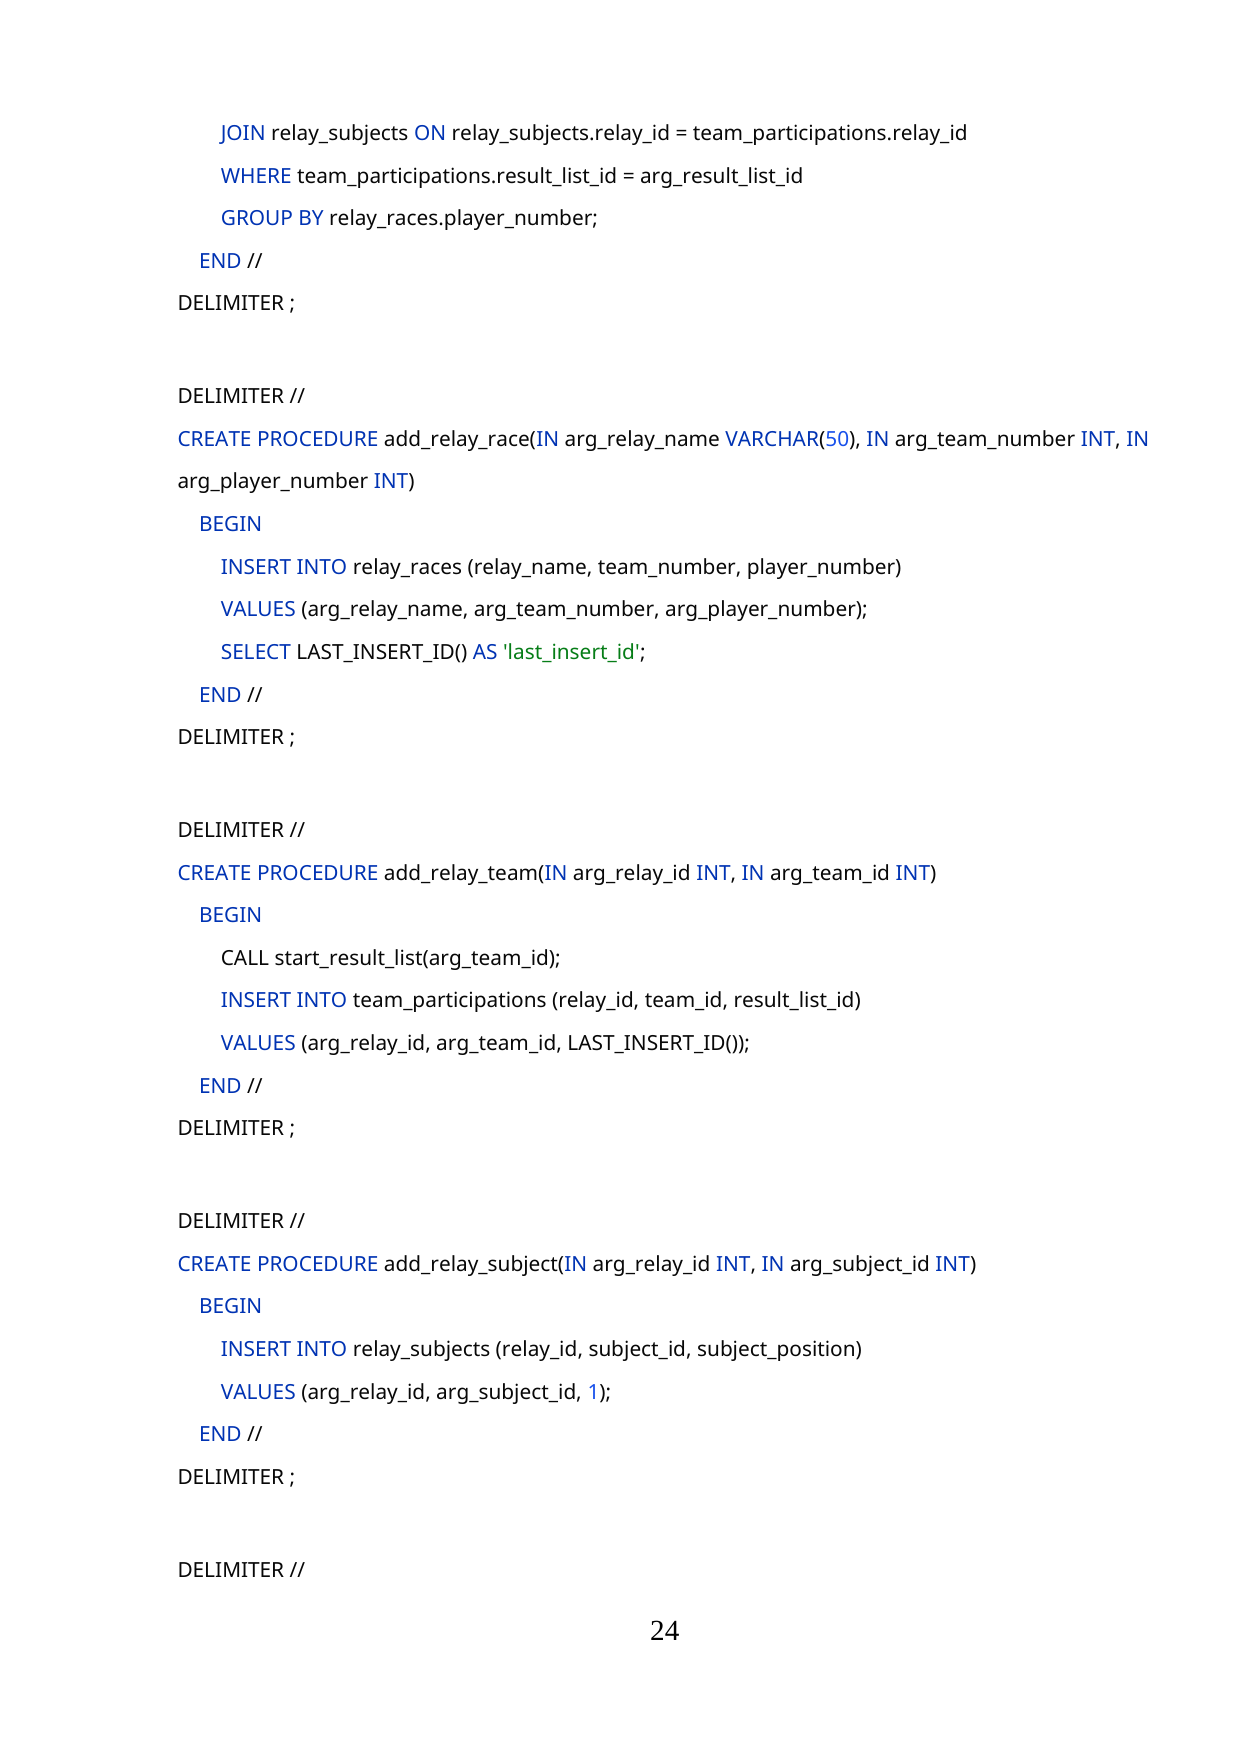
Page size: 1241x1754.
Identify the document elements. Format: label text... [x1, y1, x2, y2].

text JOIN relay_subjects ON relay_subjects.relay_id = team_participations.relay_id WHERE team_participations.result_list_id = arg_result_list_id GROUP BY relay_races.player_number; END // DELIMITER ; DELIMITER // CREATE PROCEDURE add_relay_race(IN arg_relay_name VARCHAR(50), IN arg_team_number INT, IN arg_player_number INT) BEGIN INSERT INTO relay_races (relay_name, team_number, player_number) VALUES (arg_relay_name, arg_team_number, arg_player_number); SELECT LAST_INSERT_ID() AS 'last_insert_id'; END // DELIMITER ; DELIMITER // CREATE PROCEDURE add_relay_team(IN arg_relay_id INT, IN arg_team_id INT) BEGIN CALL start_result_list(arg_team_id); INSERT INTO team_participations (relay_id, team_id, result_list_id) VALUES (arg_relay_id, arg_team_id, LAST_INSERT_ID()); END // DELIMITER ; DELIMITER // CREATE PROCEDURE add_relay_subject(IN arg_relay_id INT, IN arg_subject_id INT) BEGIN INSERT INTO relay_subjects (relay_id, subject_id, subject_position) VALUES (arg_relay_id, arg_subject_id, 1); END // DELIMITER ; DELIMITER // [177, 118, 1152, 1583]
